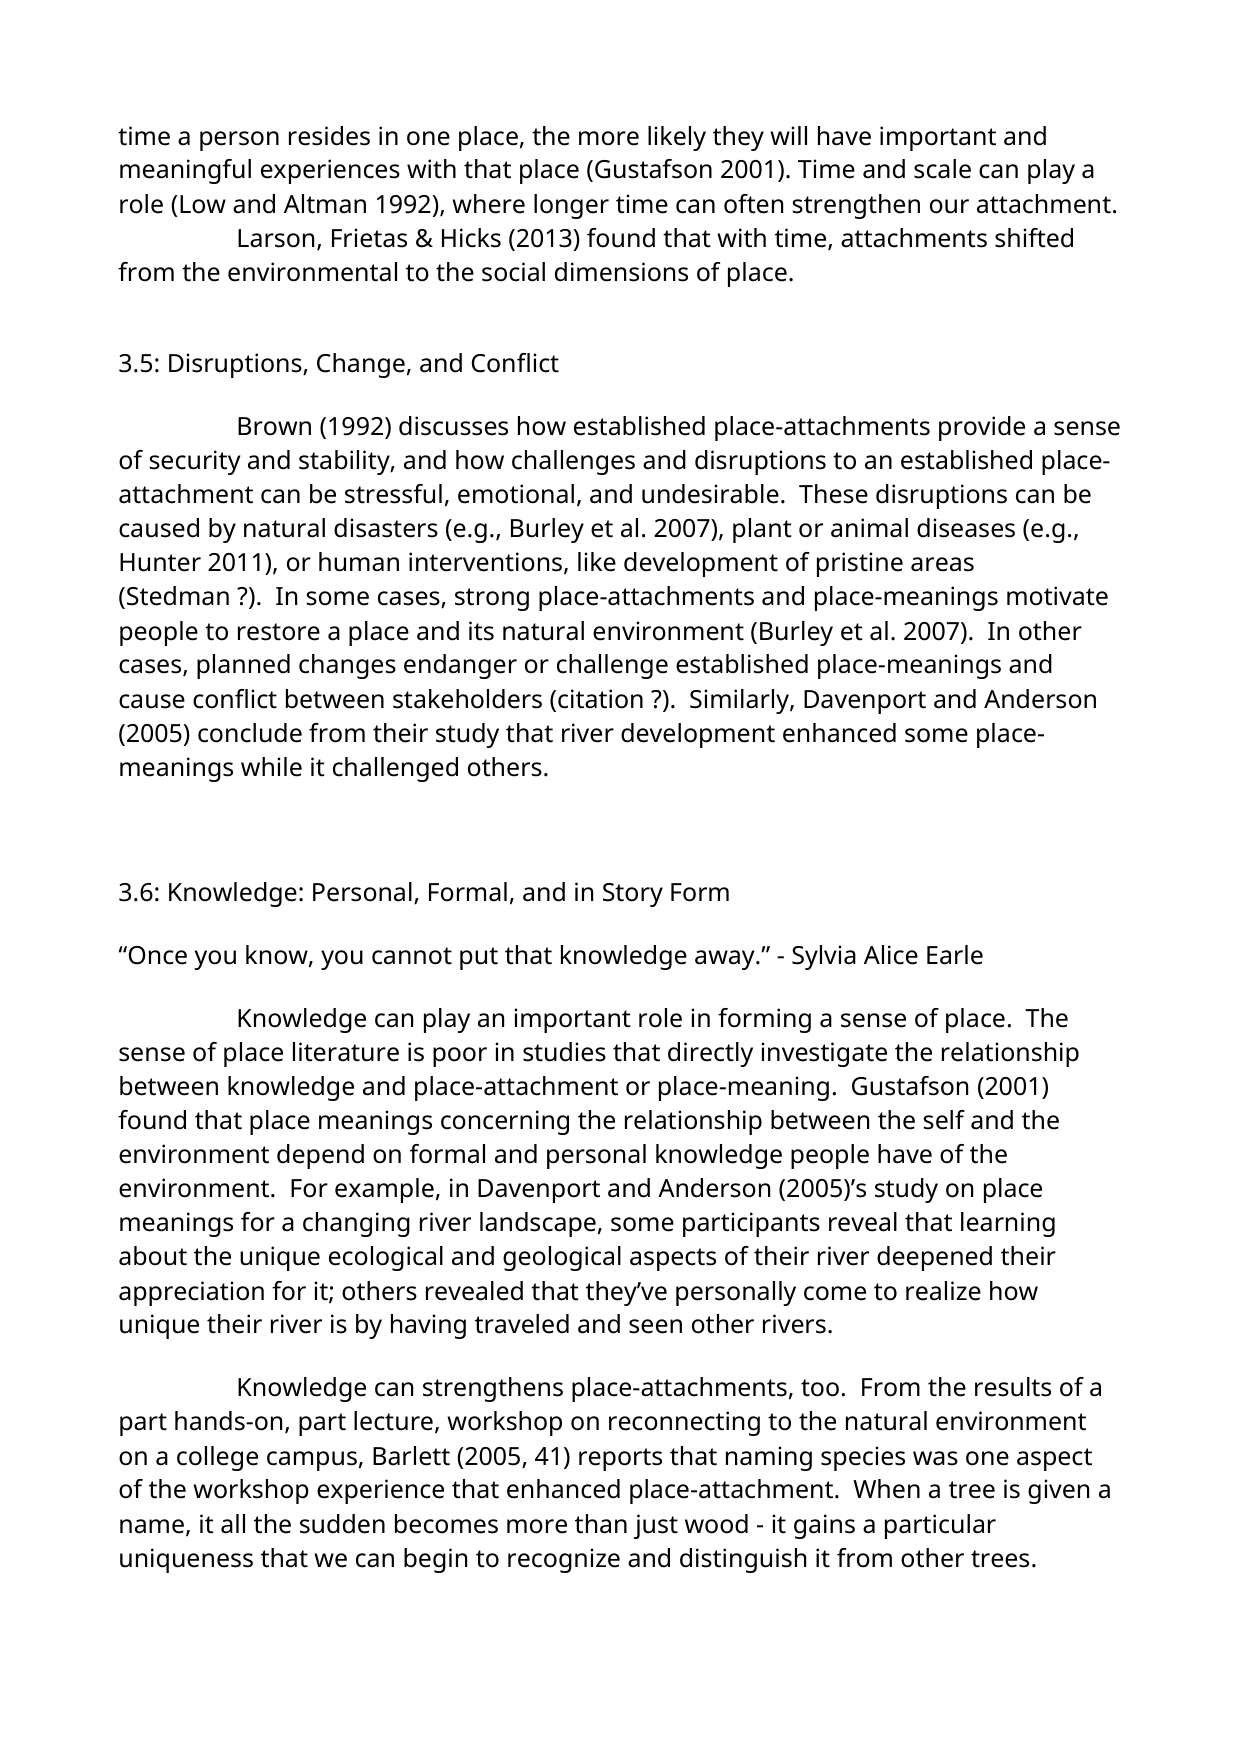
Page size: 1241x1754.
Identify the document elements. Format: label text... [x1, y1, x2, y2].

text 3.6: Knowledge: Personal, Formal, and in Story Form [118, 875, 1122, 909]
text “Once you know, you cannot put that knowledge away.” - Sylvia Alice Earle [118, 938, 1122, 972]
text Knowledge can strengthens place-attachments, too. From the results of a part hands-on, part lecture, workshop on reconnecting to the natural environment on a college campus, Barlett (2005, 41) reports that naming species was one aspect of the workshop experience that enhanced place-attachment. When a tree is given a name, it all the sudden becomes more than just wood - it gains a particular uniqueness that we can begin to recognize and distinguish it from other trees. [118, 1370, 1122, 1574]
text Larson, Frietas & Hicks (2013) found that with time, attachments shifted from the environmental to the social dimensions of place. [118, 220, 1122, 288]
text Brown (1992) discusses how established place-attachments provide a sense of security and stability, and how challenges and disruptions to an established place-attachment can be stressful, emotional, and undesirable. These disruptions can be caused by natural disasters (e.g., Burley et al. 2007), plant or animal diseases (e.g., Hunter 2011), or human interventions, like development of pristine areas (Stedman ?). In some cases, strong place-attachments and place-meanings motivate people to restore a place and its natural environment (Burley et al. 2007). In other cases, planned changes endanger or challenge established place-meanings and cause conflict between stakeholders (citation ?). Similarly, Davenport and Anderson (2005) conclude from their study that river development enhanced some place-meanings while it challenged others. [118, 409, 1122, 783]
text 3.5: Disruptions, Change, and Conflict [118, 346, 1122, 380]
text time a person resides in one place, the more likely they will have important and meaningful experiences with that place (Gustafson 2001). Time and scale can play a role (Low and Altman 1992), where longer time can often strengthen our attachment. [118, 118, 1122, 220]
text Knowledge can play an important role in forming a sense of place. The sense of place literature is poor in studies that directly investigate the relationship between knowledge and place-attachment or place-meaning. Gustafson (2001) found that place meanings concerning the relationship between the self and the environment depend on formal and personal knowledge people have of the environment. For example, in Davenport and Anderson (2005)’s study on place meanings for a changing river landscape, some participants reveal that learning about the unique ecological and geological aspects of their river deepened their appreciation for it; others revealed that they’ve personally come to realize how unique their river is by having traveled and seen other rivers. [118, 1001, 1122, 1341]
